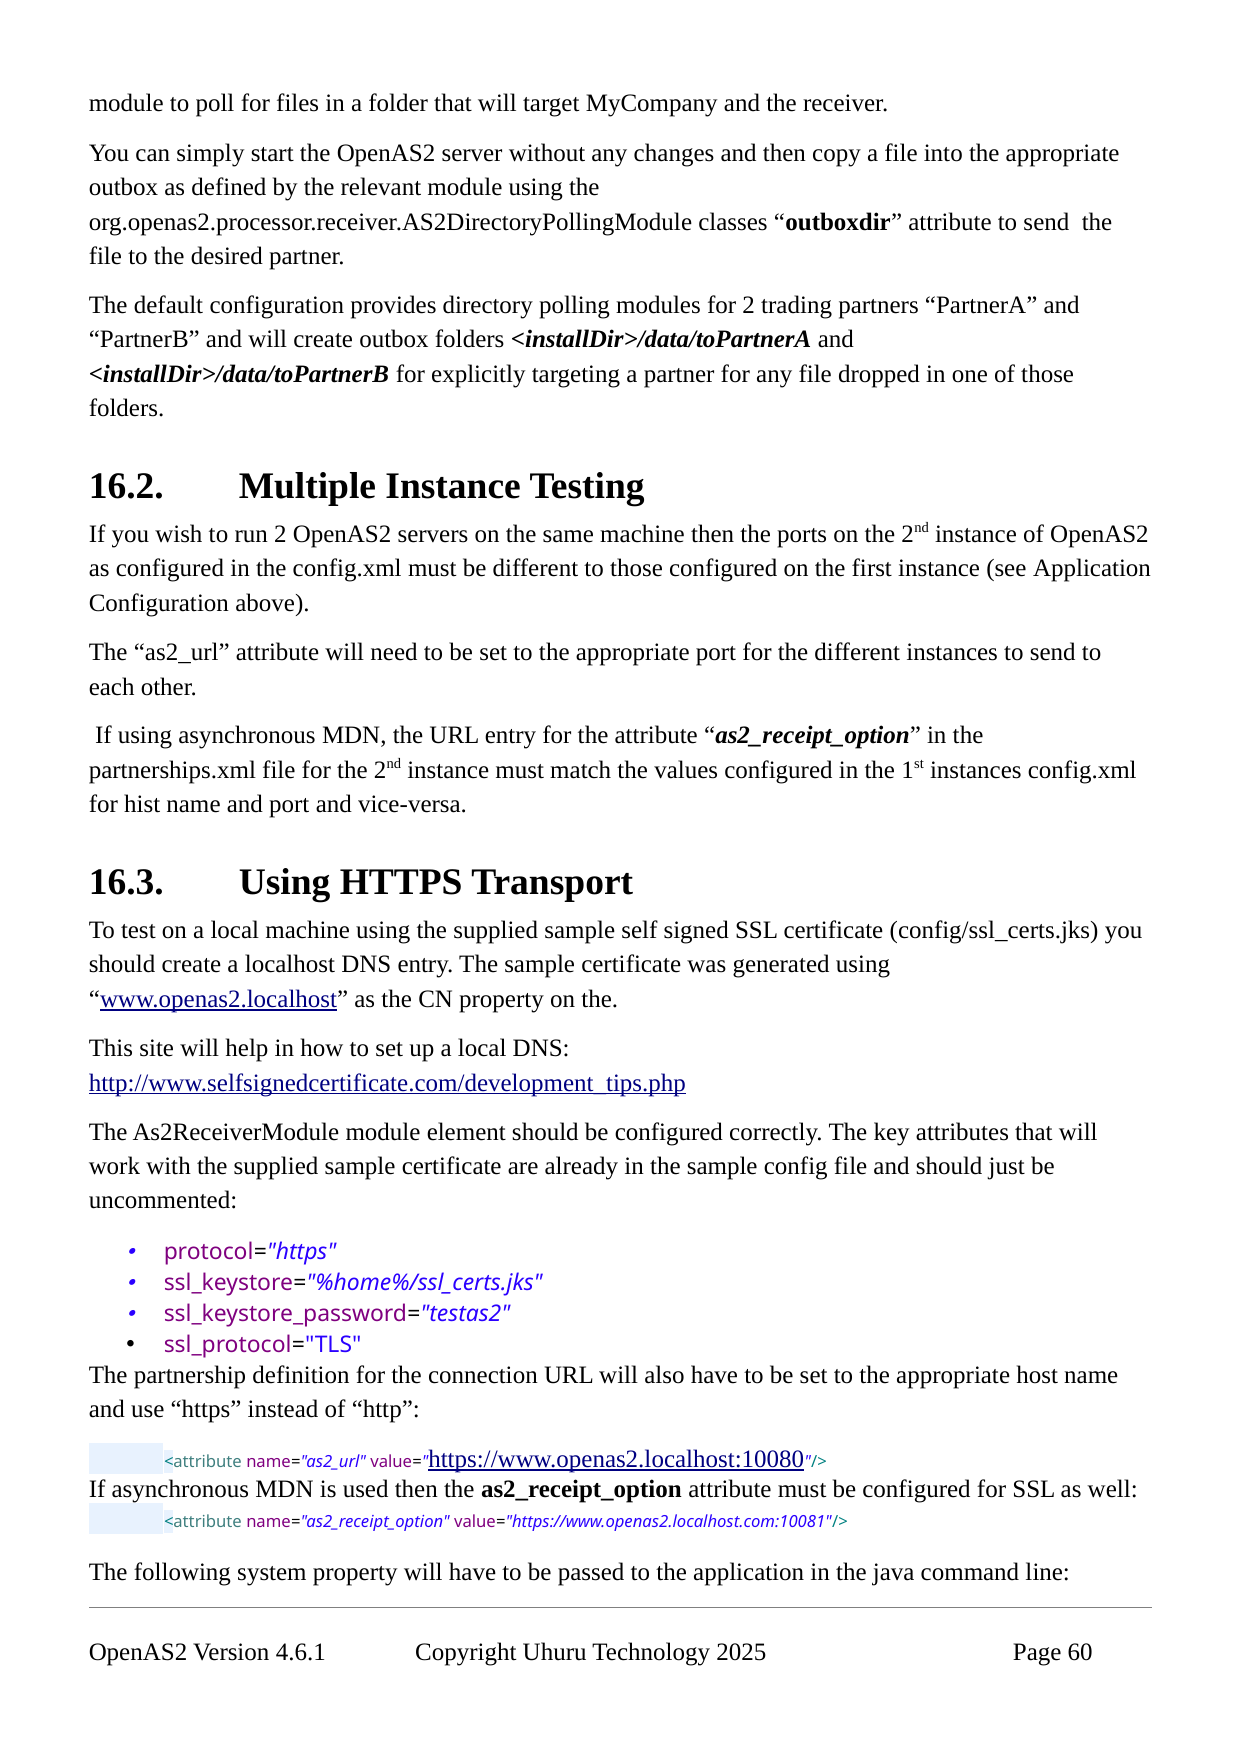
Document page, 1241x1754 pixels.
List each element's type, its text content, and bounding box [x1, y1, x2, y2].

text This site will help in how to set up a local DNS: http://www.selfsignedcertificate.com/development_tips.php [88, 1033, 1152, 1096]
text The default configuration provides directory polling modules for 2 trading partners “PartnerA” and “PartnerB” and will create outbox folders <installDir>/data/toPartnerA and <installDir>/data/toPartnerB for explicitly targeting a partner for any file dropped in one of those folders. [88, 290, 1152, 422]
list ssl_keystore_password="testas2" [126, 1297, 1152, 1328]
text If you wish to run 2 OpenAS2 servers on the same machine then the ports on the 2nd instance of OpenAS2 as configured in the config.xml must be different to those configured on the first instance (see Application Configuration above). [88, 519, 1152, 617]
subtitle Multiple Instance Testing [88, 463, 1152, 507]
text module to poll for files in a folder that will target MyCompany and the receiver. [88, 88, 1152, 117]
text <attribute name="as2_receipt_option" value="https://www.openas2.localhost.com:10081"/> [88, 1503, 1152, 1534]
text The partnership definition for the connection URL will also have to be set to the appropriate host name and use “https” instead of “http”: [88, 1360, 1152, 1423]
text If using asynchronous MDN, the URL entry for the attribute “as2_receipt_option” in the partnerships.xml file for the 2nd instance must match the values configured in the 1st instances config.xml for hist name and port and vice-versa. [88, 721, 1152, 818]
text The “as2_url” attribute will need to be set to the appropriate port for the different instances to send to each other. [88, 637, 1152, 700]
text You can simply start the OpenAS2 server without any changes and then copy a file into the appropriate outbox as defined by the relevant module using the org.openas2.processor.receiver.AS2DirectoryPollingModule classes “outboxdir” attribute to send the file to the desired partner. [88, 138, 1152, 270]
subtitle Using HTTPS Transport [88, 859, 1152, 903]
text If asynchronous MDN is used then the as2_receipt_option attribute must be configured for SSL as well: [88, 1474, 1152, 1503]
text <attribute name="as2_url" value="https://www.openas2.localhost:10080"/> [88, 1443, 1152, 1474]
text To test on a local machine using the supplied sample self signed SSL certificate (config/ssl_certs.jks) you should create a localhost DNS entry. The sample certificate was generated using “www.openas2.localhost” as the CN property on the. [88, 915, 1152, 1013]
text The following system property will have to be passed to the application in the java command line: [88, 1557, 1152, 1586]
list ssl_protocol="TLS" [126, 1328, 1152, 1360]
list protocol="https" [126, 1235, 1152, 1266]
text The As2ReceiverModule module element should be configured correctly. The key attributes that will work with the supplied sample certificate are already in the sample config file and should just be uncommented: [88, 1117, 1152, 1214]
list ssl_keystore="%home%/ssl_certs.jks" [126, 1266, 1152, 1297]
